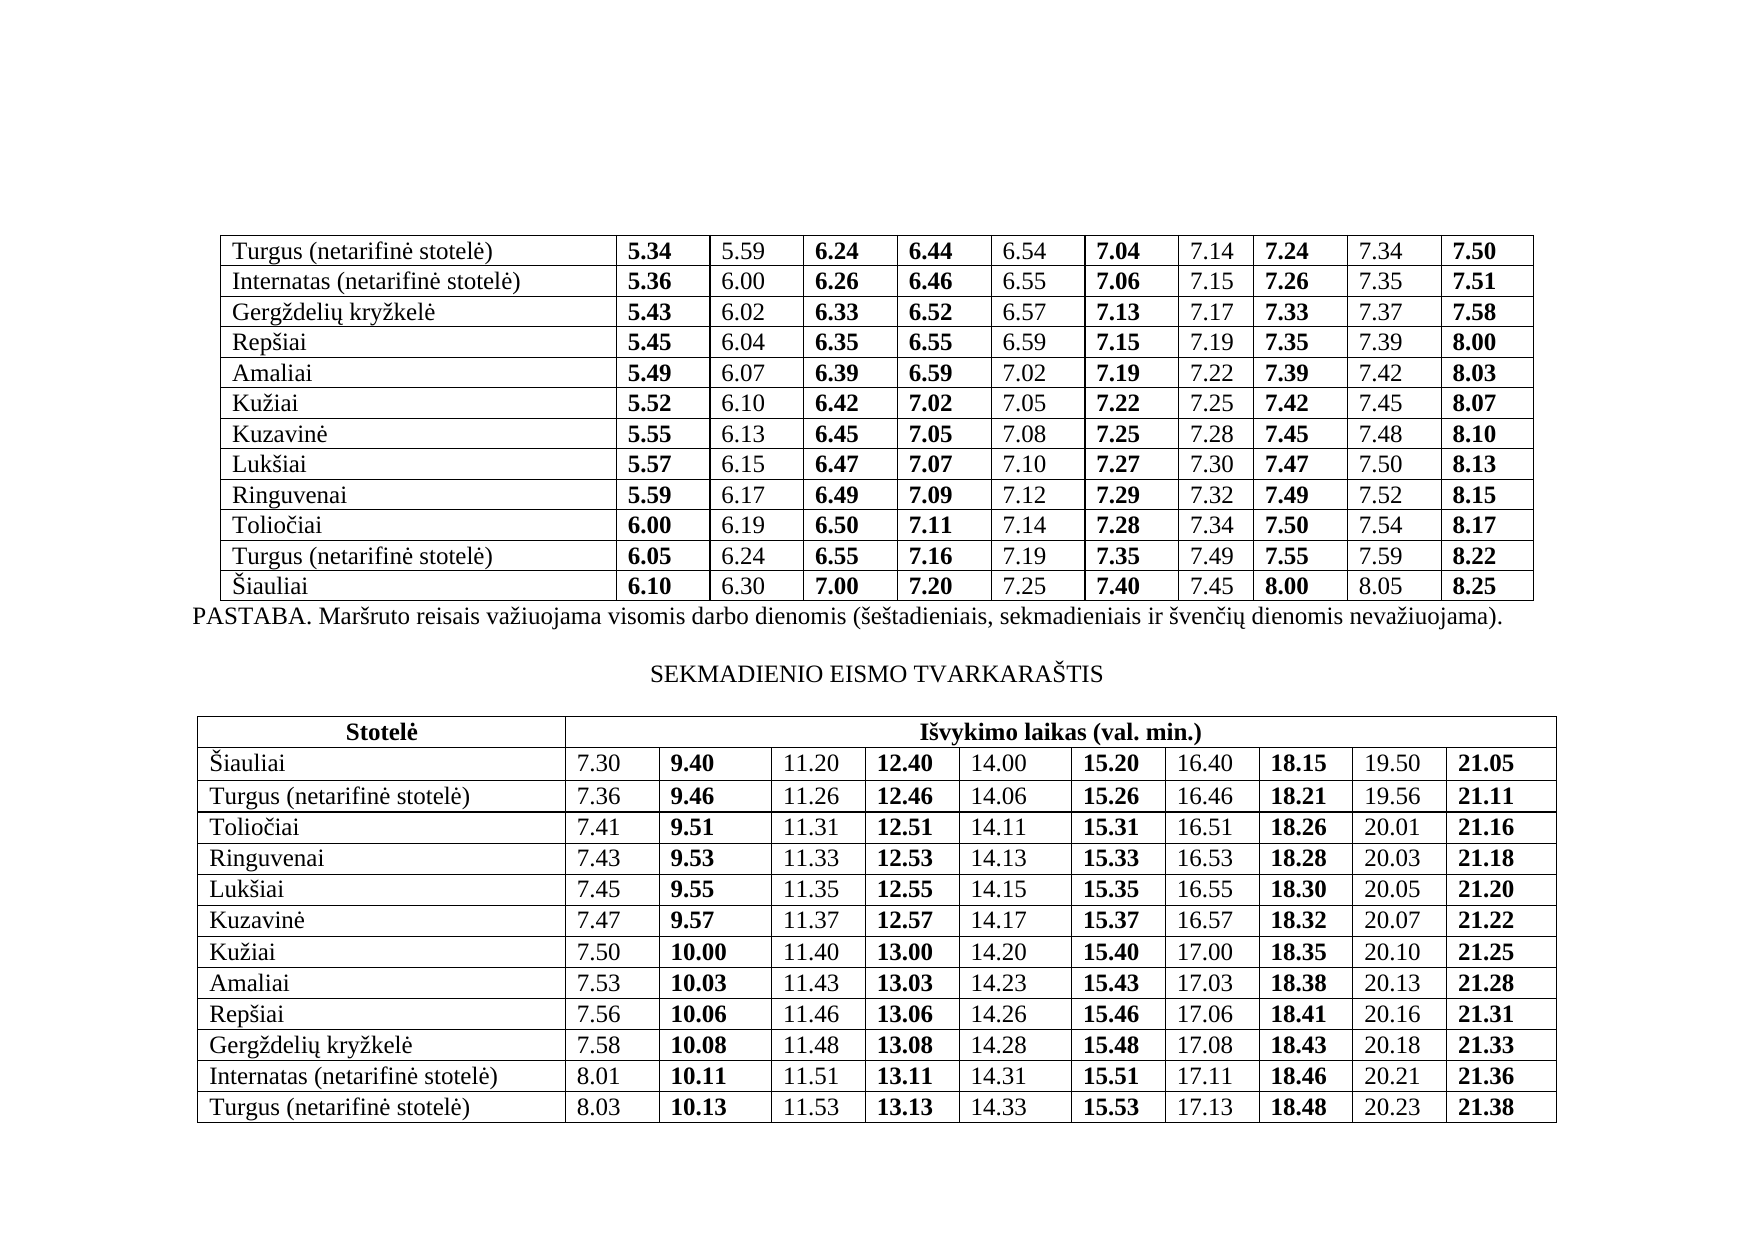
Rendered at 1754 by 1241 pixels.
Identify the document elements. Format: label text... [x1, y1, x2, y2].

table_cell 6.10 [711, 388, 803, 418]
table_cell Repšiai [198, 999, 565, 1029]
table_cell 8.03 [1442, 358, 1533, 387]
table_cell 7.20 [898, 571, 991, 600]
table_cell 13.00 [866, 937, 959, 967]
table_cell 7.19 [1086, 358, 1178, 387]
table_cell 7.06 [1086, 266, 1178, 296]
table_cell 21.18 [1447, 844, 1556, 873]
table_cell 17.03 [1166, 968, 1259, 998]
table_cell 17.13 [1166, 1092, 1259, 1122]
table_cell 11.26 [772, 781, 865, 811]
table_cell 19.50 [1353, 748, 1446, 780]
table_cell 7.26 [1254, 266, 1347, 296]
table_cell 7.53 [566, 968, 659, 998]
table_cell 7.45 [1179, 571, 1253, 600]
table_cell 7.05 [992, 388, 1084, 418]
table_cell 7.43 [566, 844, 659, 873]
table_cell 7.07 [898, 449, 991, 479]
table_cell 7.12 [992, 480, 1084, 509]
table_cell 7.42 [1348, 358, 1441, 387]
table_cell 14.20 [960, 937, 1071, 967]
table_cell 5.34 [617, 236, 709, 265]
table_cell 18.15 [1260, 748, 1352, 780]
table_cell 7.59 [1348, 541, 1441, 570]
table_cell 7.51 [1442, 266, 1533, 296]
table_cell 6.26 [804, 266, 897, 296]
table_cell 17.11 [1166, 1061, 1259, 1091]
table_cell 20.10 [1353, 937, 1446, 967]
table_cell 14.13 [960, 844, 1071, 873]
table_cell 8.10 [1442, 419, 1533, 448]
table_cell 7.25 [992, 571, 1084, 600]
table_cell Lukšiai [221, 449, 616, 479]
table_cell 9.46 [660, 781, 771, 811]
table_cell 18.30 [1260, 875, 1352, 904]
table_cell 15.51 [1072, 1061, 1165, 1091]
table_cell 7.45 [566, 875, 659, 904]
table_cell 18.26 [1260, 813, 1352, 842]
table_cell Ringuvenai [198, 844, 565, 873]
table_cell 6.52 [898, 297, 991, 326]
table_cell 7.58 [566, 1030, 659, 1060]
table_cell 6.44 [898, 236, 991, 265]
table_cell 7.17 [1179, 297, 1253, 326]
table_cell Amaliai [198, 968, 565, 998]
table_header Išvykimo laikas (val. min.) [566, 717, 1556, 747]
table_cell 11.53 [772, 1092, 865, 1122]
table_cell 18.48 [1260, 1092, 1352, 1122]
table_cell Turgus (netarifinė stotelė) [221, 541, 616, 570]
table_cell 14.31 [960, 1061, 1071, 1091]
table_cell 7.14 [992, 510, 1084, 540]
table_cell 6.17 [711, 480, 803, 509]
table_cell 21.22 [1447, 906, 1556, 936]
table_cell 8.07 [1442, 388, 1533, 418]
table_cell 11.43 [772, 968, 865, 998]
table_cell 8.17 [1442, 510, 1533, 540]
table_cell 7.19 [992, 541, 1084, 570]
table_cell 7.48 [1348, 419, 1441, 448]
table_header Stotelė [198, 717, 565, 747]
table_cell 11.35 [772, 875, 865, 904]
table_cell 11.20 [772, 748, 865, 780]
table_cell 7.02 [898, 388, 991, 418]
table_cell 7.02 [992, 358, 1084, 387]
table_cell 20.21 [1353, 1061, 1446, 1091]
table_cell 6.04 [711, 327, 803, 357]
table_cell 20.07 [1353, 906, 1446, 936]
table_cell 5.43 [617, 297, 709, 326]
table_cell 9.57 [660, 906, 771, 936]
table_cell 7.00 [804, 571, 897, 600]
table_cell 7.35 [1254, 327, 1347, 357]
table_cell 6.35 [804, 327, 897, 357]
table_cell 15.20 [1072, 748, 1165, 780]
table_cell 7.49 [1254, 480, 1347, 509]
table_cell 7.52 [1348, 480, 1441, 509]
table_cell Toliočiai [221, 510, 616, 540]
table_cell 19.56 [1353, 781, 1446, 811]
table_cell 7.36 [566, 781, 659, 811]
table_cell 18.41 [1260, 999, 1352, 1029]
table_cell 14.06 [960, 781, 1071, 811]
table_cell 7.35 [1348, 266, 1441, 296]
table_cell 5.36 [617, 266, 709, 296]
table_cell 8.22 [1442, 541, 1533, 570]
table_cell 21.05 [1447, 748, 1556, 780]
table_cell 7.05 [898, 419, 991, 448]
table_cell 21.20 [1447, 875, 1556, 904]
table_cell 16.51 [1166, 813, 1259, 842]
table_cell 8.03 [566, 1092, 659, 1122]
table_cell 14.15 [960, 875, 1071, 904]
table_cell 20.16 [1353, 999, 1446, 1029]
table_cell 6.50 [804, 510, 897, 540]
table_cell 5.57 [617, 449, 709, 479]
table_cell 7.30 [1179, 449, 1253, 479]
table_cell 5.52 [617, 388, 709, 418]
table_cell 7.25 [1086, 419, 1178, 448]
table_cell Kužiai [221, 388, 616, 418]
table_cell 11.37 [772, 906, 865, 936]
table_cell 6.24 [711, 541, 803, 570]
table_cell 9.55 [660, 875, 771, 904]
table_cell 5.45 [617, 327, 709, 357]
table_cell 7.47 [1254, 449, 1347, 479]
table_cell 12.57 [866, 906, 959, 936]
table_cell 14.33 [960, 1092, 1071, 1122]
table_cell 9.51 [660, 813, 771, 842]
table_cell 7.54 [1348, 510, 1441, 540]
table_cell 21.33 [1447, 1030, 1556, 1060]
table_cell 7.30 [566, 748, 659, 780]
table_cell 12.55 [866, 875, 959, 904]
table_cell 6.05 [617, 541, 709, 570]
table_cell 8.13 [1442, 449, 1533, 479]
table_cell 11.40 [772, 937, 865, 967]
table_cell 6.42 [804, 388, 897, 418]
table_cell 17.06 [1166, 999, 1259, 1029]
table_cell 5.55 [617, 419, 709, 448]
table_cell Internatas (netarifinė stotelė) [198, 1061, 565, 1091]
table_cell 21.25 [1447, 937, 1556, 967]
table_cell 16.55 [1166, 875, 1259, 904]
table_cell 7.15 [1086, 327, 1178, 357]
table_cell Kužiai [198, 937, 565, 967]
table_cell 6.57 [992, 297, 1084, 326]
table_cell 7.19 [1179, 327, 1253, 357]
table_cell 6.02 [711, 297, 803, 326]
table_cell 11.31 [772, 813, 865, 842]
table_cell 21.38 [1447, 1092, 1556, 1122]
table_cell 15.48 [1072, 1030, 1165, 1060]
table_cell 7.14 [1179, 236, 1253, 265]
table_cell 11.51 [772, 1061, 865, 1091]
table_cell 6.55 [804, 541, 897, 570]
table_cell 20.05 [1353, 875, 1446, 904]
table_cell 10.00 [660, 937, 771, 967]
table_cell 7.27 [1086, 449, 1178, 479]
table_cell Amaliai [221, 358, 616, 387]
table_cell 15.53 [1072, 1092, 1165, 1122]
table_cell 6.47 [804, 449, 897, 479]
table_cell 21.36 [1447, 1061, 1556, 1091]
table_cell 12.53 [866, 844, 959, 873]
table_cell Turgus (netarifinė stotelė) [221, 236, 616, 265]
table_cell 20.18 [1353, 1030, 1446, 1060]
table_cell 18.46 [1260, 1061, 1352, 1091]
table_cell 12.46 [866, 781, 959, 811]
table_cell 21.31 [1447, 999, 1556, 1029]
table_cell 15.35 [1072, 875, 1165, 904]
table_cell 6.59 [898, 358, 991, 387]
table_cell 15.37 [1072, 906, 1165, 936]
table_cell 7.58 [1442, 297, 1533, 326]
table_cell 7.39 [1348, 327, 1441, 357]
table_cell 7.16 [898, 541, 991, 570]
table_cell Lukšiai [198, 875, 565, 904]
table_cell 7.55 [1254, 541, 1347, 570]
table_cell 7.50 [1254, 510, 1347, 540]
table_cell 6.13 [711, 419, 803, 448]
table_cell 7.22 [1179, 358, 1253, 387]
table_cell 6.15 [711, 449, 803, 479]
table_cell Internatas (netarifinė stotelė) [221, 266, 616, 296]
table_cell 7.41 [566, 813, 659, 842]
table_cell 8.25 [1442, 571, 1533, 600]
table_cell 6.30 [711, 571, 803, 600]
table_cell 7.08 [992, 419, 1084, 448]
table_cell 7.15 [1179, 266, 1253, 296]
table_cell 6.33 [804, 297, 897, 326]
table_cell 11.33 [772, 844, 865, 873]
table_cell 7.37 [1348, 297, 1441, 326]
table_cell 14.11 [960, 813, 1071, 842]
table_cell 17.00 [1166, 937, 1259, 967]
table_cell Toliočiai [198, 813, 565, 842]
table_cell 13.08 [866, 1030, 959, 1060]
table_cell 15.26 [1072, 781, 1165, 811]
table_cell 6.55 [992, 266, 1084, 296]
table_cell 7.22 [1086, 388, 1178, 418]
table_cell 9.53 [660, 844, 771, 873]
table_cell 6.54 [992, 236, 1084, 265]
table_cell 6.10 [617, 571, 709, 600]
table_cell 7.56 [566, 999, 659, 1029]
table_cell 6.45 [804, 419, 897, 448]
table_cell 7.13 [1086, 297, 1178, 326]
table_cell 8.05 [1348, 571, 1441, 600]
table_cell 13.11 [866, 1061, 959, 1091]
table_cell 12.51 [866, 813, 959, 842]
table_cell Kuzavinė [221, 419, 616, 448]
table_cell 11.48 [772, 1030, 865, 1060]
table_cell 13.03 [866, 968, 959, 998]
table_cell 10.03 [660, 968, 771, 998]
table_cell 12.40 [866, 748, 959, 780]
table_cell 14.23 [960, 968, 1071, 998]
table_cell 8.00 [1442, 327, 1533, 357]
table_cell 6.19 [711, 510, 803, 540]
table_cell 7.45 [1348, 388, 1441, 418]
table_cell 21.11 [1447, 781, 1556, 811]
table_cell 14.28 [960, 1030, 1071, 1060]
table_cell Kuzavinė [198, 906, 565, 936]
table_cell 5.59 [711, 236, 803, 265]
table_cell 15.46 [1072, 999, 1165, 1029]
table_cell 7.47 [566, 906, 659, 936]
table_cell 7.32 [1179, 480, 1253, 509]
table_cell 6.00 [711, 266, 803, 296]
table_cell 16.46 [1166, 781, 1259, 811]
table_cell 7.25 [1179, 388, 1253, 418]
text PASTABA. Maršruto reisais važiuojama visomis darbo dienomis (šeštadieniais, sekmadieniais ir švenčių dienomis nevažiuojama). [118, 601, 1636, 630]
table_cell 10.06 [660, 999, 771, 1029]
table_cell 18.32 [1260, 906, 1352, 936]
table_cell 15.43 [1072, 968, 1165, 998]
table_cell 14.26 [960, 999, 1071, 1029]
table_cell 20.23 [1353, 1092, 1446, 1122]
table_cell 7.11 [898, 510, 991, 540]
table_cell 7.45 [1254, 419, 1347, 448]
table_cell 6.39 [804, 358, 897, 387]
table_cell 6.59 [992, 327, 1084, 357]
table_cell 15.33 [1072, 844, 1165, 873]
table_cell 7.49 [1179, 541, 1253, 570]
table_cell 15.31 [1072, 813, 1165, 842]
table_cell 13.06 [866, 999, 959, 1029]
table_cell 10.11 [660, 1061, 771, 1091]
table_cell Šiauliai [198, 748, 565, 780]
table_cell Ringuvenai [221, 480, 616, 509]
table_cell 18.43 [1260, 1030, 1352, 1060]
table_cell 18.21 [1260, 781, 1352, 811]
table_cell 10.13 [660, 1092, 771, 1122]
table_cell 7.04 [1086, 236, 1178, 265]
table_cell 17.08 [1166, 1030, 1259, 1060]
table_cell 7.10 [992, 449, 1084, 479]
table_cell 21.28 [1447, 968, 1556, 998]
table_cell 6.07 [711, 358, 803, 387]
table_cell 6.24 [804, 236, 897, 265]
table_cell Turgus (netarifinė stotelė) [198, 781, 565, 811]
table_cell 7.50 [1348, 449, 1441, 479]
table_cell 8.15 [1442, 480, 1533, 509]
table_cell 8.01 [566, 1061, 659, 1091]
table_cell 7.33 [1254, 297, 1347, 326]
text SEKMADIENIO EISMO TVARKARAŠTIS [118, 659, 1636, 687]
table_cell 20.13 [1353, 968, 1446, 998]
table_cell 16.57 [1166, 906, 1259, 936]
table_cell 6.49 [804, 480, 897, 509]
table_cell 6.55 [898, 327, 991, 357]
table_cell 7.34 [1348, 236, 1441, 265]
table_cell 7.34 [1179, 510, 1253, 540]
table_cell 14.17 [960, 906, 1071, 936]
table_cell 7.29 [1086, 480, 1178, 509]
table_cell 7.39 [1254, 358, 1347, 387]
table_cell 8.00 [1254, 571, 1347, 600]
table_cell 16.40 [1166, 748, 1259, 780]
table_cell 9.40 [660, 748, 771, 780]
table_cell 18.38 [1260, 968, 1352, 998]
table_cell 7.50 [566, 937, 659, 967]
table_cell 7.35 [1086, 541, 1178, 570]
table_cell Gergždelių kryžkelė [221, 297, 616, 326]
table_cell 7.24 [1254, 236, 1347, 265]
table_cell Šiauliai [221, 571, 616, 600]
table_cell Turgus (netarifinė stotelė) [198, 1092, 565, 1122]
table_cell 18.28 [1260, 844, 1352, 873]
table_cell 21.16 [1447, 813, 1556, 842]
table_cell 6.46 [898, 266, 991, 296]
table_cell 5.59 [617, 480, 709, 509]
table_cell 7.28 [1086, 510, 1178, 540]
table_cell 7.42 [1254, 388, 1347, 418]
table_cell 11.46 [772, 999, 865, 1029]
table_cell 15.40 [1072, 937, 1165, 967]
table_cell 14.00 [960, 748, 1071, 780]
table_cell 10.08 [660, 1030, 771, 1060]
table_cell 7.09 [898, 480, 991, 509]
table_cell 20.03 [1353, 844, 1446, 873]
table_cell Gergždelių kryžkelė [198, 1030, 565, 1060]
table_cell 13.13 [866, 1092, 959, 1122]
table_cell 5.49 [617, 358, 709, 387]
table_cell 18.35 [1260, 937, 1352, 967]
table_cell 7.50 [1442, 236, 1533, 265]
table_cell 7.40 [1086, 571, 1178, 600]
table_cell Repšiai [221, 327, 616, 357]
table_cell 16.53 [1166, 844, 1259, 873]
table_cell 6.00 [617, 510, 709, 540]
table_cell 7.28 [1179, 419, 1253, 448]
table_cell 20.01 [1353, 813, 1446, 842]
